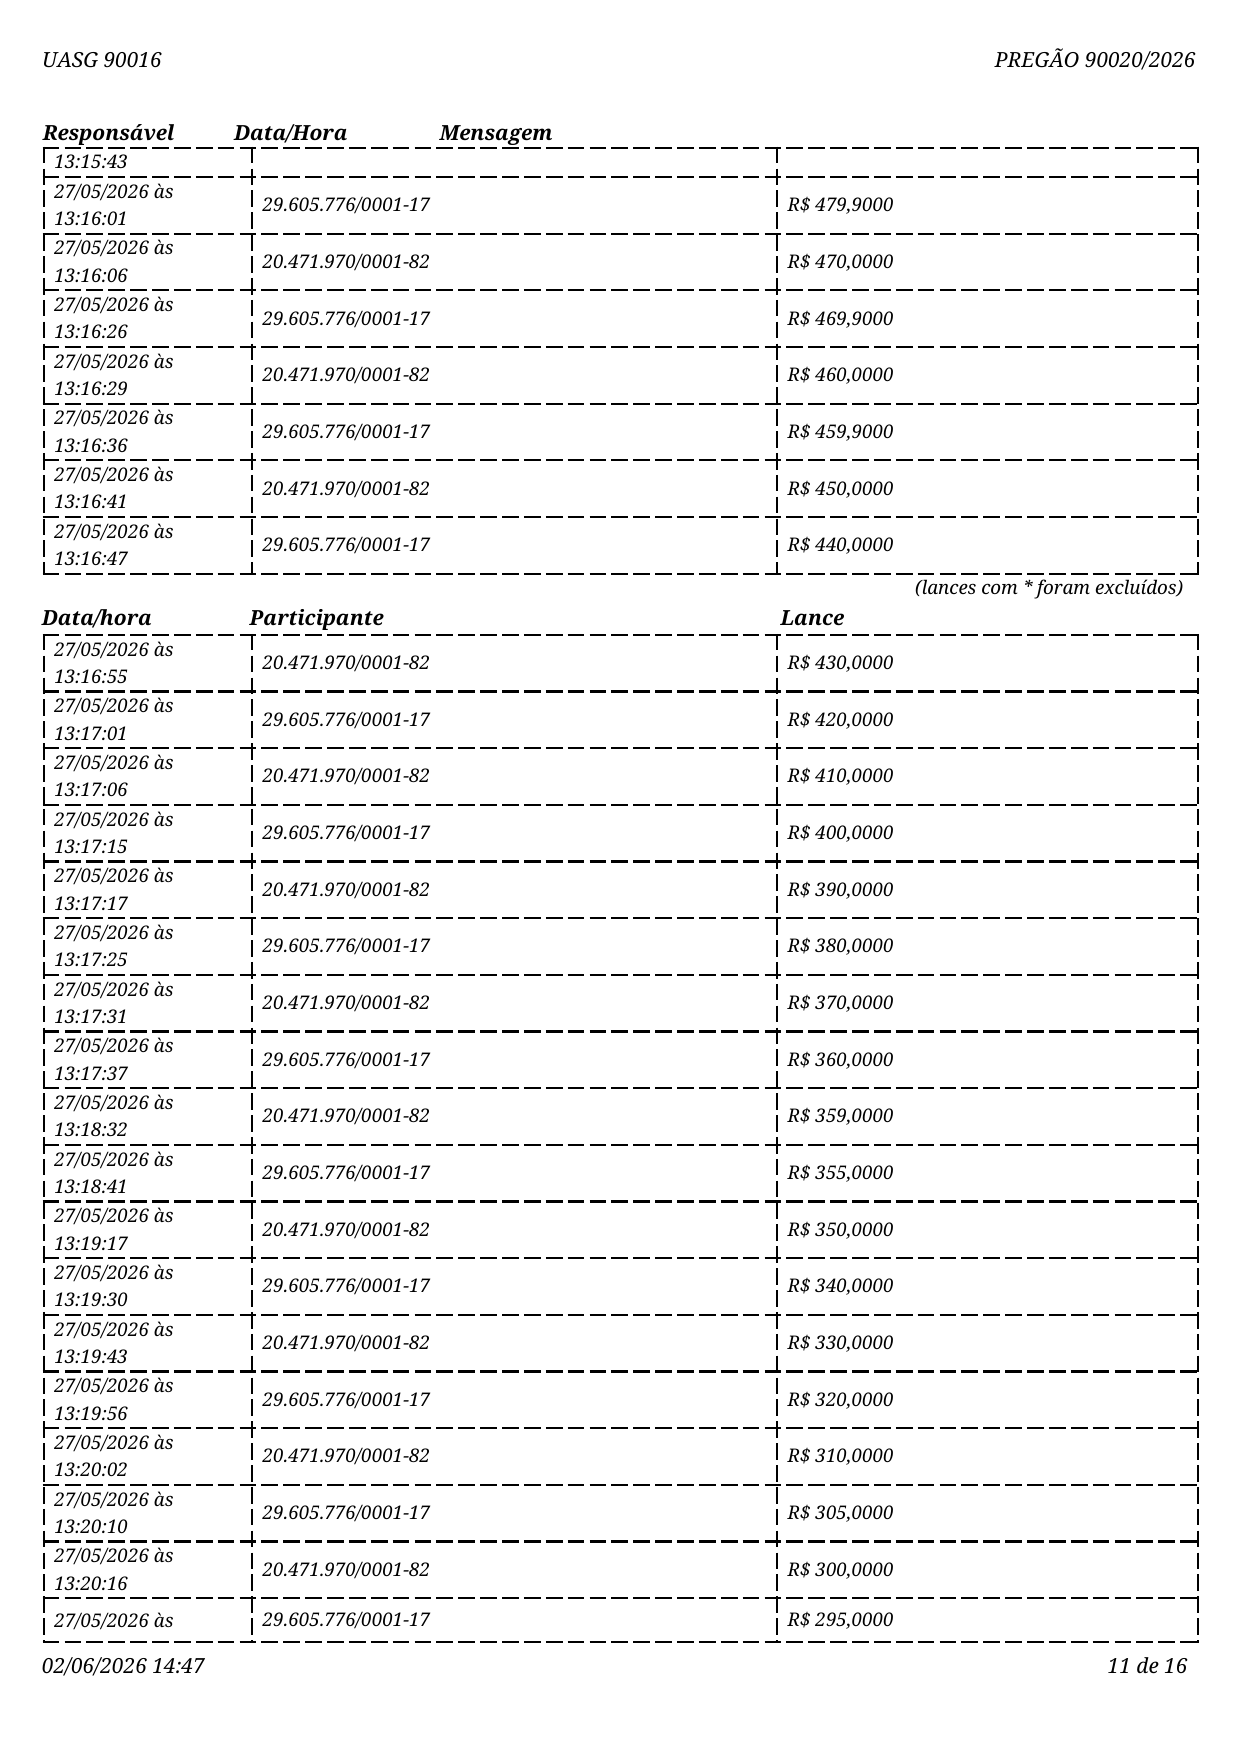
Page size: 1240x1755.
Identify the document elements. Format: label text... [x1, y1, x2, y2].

table_cell R$ 355,0000 [777, 1144, 1198, 1200]
table_cell 20.471.970/0001-82 [252, 1314, 777, 1370]
table_cell 27/05/2026 às 13:19:17 [44, 1200, 252, 1257]
table_cell 27/05/2026 às 13:17:25 [44, 917, 252, 974]
table_cell 27/05/2026 às 13:17:06 [44, 747, 252, 804]
table_cell 29.605.776/0001-17 [252, 917, 777, 974]
table_cell 20.471.970/0001-82 [252, 1087, 777, 1144]
table_cell 27/05/2026 às 13:20:10 [44, 1484, 252, 1540]
table_header 27/05/2026 às 13:16:55 [44, 634, 252, 690]
table_cell 29.605.776/0001-17 [252, 1144, 777, 1200]
table_cell 20.471.970/0001-82 [252, 346, 777, 403]
table_cell 29.605.776/0001-17 [252, 1370, 777, 1427]
table_cell 27/05/2026 às 13:18:32 [44, 1087, 252, 1144]
table_cell 27/05/2026 às 13:20:02 [44, 1427, 252, 1484]
table_cell 27/05/2026 às 13:17:37 [44, 1030, 252, 1087]
table_cell R$ 459,9000 [777, 403, 1198, 459]
table_cell R$ 330,0000 [777, 1314, 1198, 1370]
table_header 20.471.970/0001-82 [252, 634, 777, 690]
table_cell [777, 147, 1198, 176]
table_cell 27/05/2026 às 13:19:56 [44, 1370, 252, 1427]
table_cell 27/05/2026 às 13:16:06 [44, 233, 252, 289]
table_cell R$ 410,0000 [777, 747, 1198, 804]
table_cell 29.605.776/0001-17 [252, 403, 777, 459]
table_cell 27/05/2026 às 13:20:16 [44, 1540, 252, 1597]
table_cell [252, 147, 777, 176]
table_cell 29.605.776/0001-17 [252, 1030, 777, 1087]
table_header R$ 430,0000 [777, 634, 1198, 690]
table_cell 27/05/2026 às [44, 1597, 252, 1641]
table_cell 27/05/2026 às 13:16:26 [44, 289, 252, 346]
table_cell 27/05/2026 às 13:17:15 [44, 804, 252, 860]
table_cell R$ 469,9000 [777, 289, 1198, 346]
table_cell R$ 295,0000 [777, 1597, 1198, 1641]
table_cell 27/05/2026 às 13:17:17 [44, 860, 252, 917]
table_cell 20.471.970/0001-82 [252, 860, 777, 917]
table_cell R$ 420,0000 [777, 690, 1198, 747]
table_cell R$ 359,0000 [777, 1087, 1198, 1144]
table_cell 27/05/2026 às 13:17:31 [44, 974, 252, 1030]
text Data/hora Participante Lance [42, 603, 1189, 631]
table_cell R$ 390,0000 [777, 860, 1198, 917]
table_cell 20.471.970/0001-82 [252, 233, 777, 289]
table_cell 20.471.970/0001-82 [252, 459, 777, 516]
table_cell 29.605.776/0001-17 [252, 289, 777, 346]
table_cell 29.605.776/0001-17 [252, 1484, 777, 1540]
table_cell 29.605.776/0001-17 [252, 690, 777, 747]
table_cell R$ 360,0000 [777, 1030, 1198, 1087]
table_cell R$ 440,0000 [777, 516, 1198, 573]
table_cell 27/05/2026 às 13:16:41 [44, 459, 252, 516]
table_cell R$ 460,0000 [777, 346, 1198, 403]
table_cell R$ 310,0000 [777, 1427, 1198, 1484]
table_cell 27/05/2026 às 13:16:47 [44, 516, 252, 573]
table_cell R$ 320,0000 [777, 1370, 1198, 1427]
table_cell 29.605.776/0001-17 [252, 516, 777, 573]
table_cell 27/05/2026 às 13:19:43 [44, 1314, 252, 1370]
table_cell 29.605.776/0001-17 [252, 176, 777, 233]
table_cell R$ 340,0000 [777, 1257, 1198, 1314]
table_cell R$ 350,0000 [777, 1200, 1198, 1257]
table_cell 27/05/2026 às 13:16:36 [44, 403, 252, 459]
table_cell R$ 470,0000 [777, 233, 1198, 289]
table_cell R$ 479,9000 [777, 176, 1198, 233]
table_cell 20.471.970/0001-82 [252, 974, 777, 1030]
table_cell R$ 380,0000 [777, 917, 1198, 974]
table_cell 13:15:43 [44, 147, 252, 176]
table_cell R$ 300,0000 [777, 1540, 1198, 1597]
table_cell R$ 400,0000 [777, 804, 1198, 860]
table_cell 29.605.776/0001-17 [252, 1597, 777, 1641]
table_cell 20.471.970/0001-82 [252, 1200, 777, 1257]
table_cell 27/05/2026 às 13:16:29 [44, 346, 252, 403]
table_cell R$ 370,0000 [777, 974, 1198, 1030]
table_cell R$ 450,0000 [777, 459, 1198, 516]
table_cell R$ 305,0000 [777, 1484, 1198, 1540]
table_cell 20.471.970/0001-82 [252, 1540, 777, 1597]
table_cell 29.605.776/0001-17 [252, 1257, 777, 1314]
table_cell 27/05/2026 às 13:19:30 [44, 1257, 252, 1314]
table_cell 27/05/2026 às 13:18:41 [44, 1144, 252, 1200]
table_cell 20.471.970/0001-82 [252, 747, 777, 804]
table_cell 27/05/2026 às 13:17:01 [44, 690, 252, 747]
text (lances com * foram excluídos) [42, 575, 1185, 600]
table_cell 29.605.776/0001-17 [252, 804, 777, 860]
table_cell 27/05/2026 às 13:16:01 [44, 176, 252, 233]
table_cell 20.471.970/0001-82 [252, 1427, 777, 1484]
